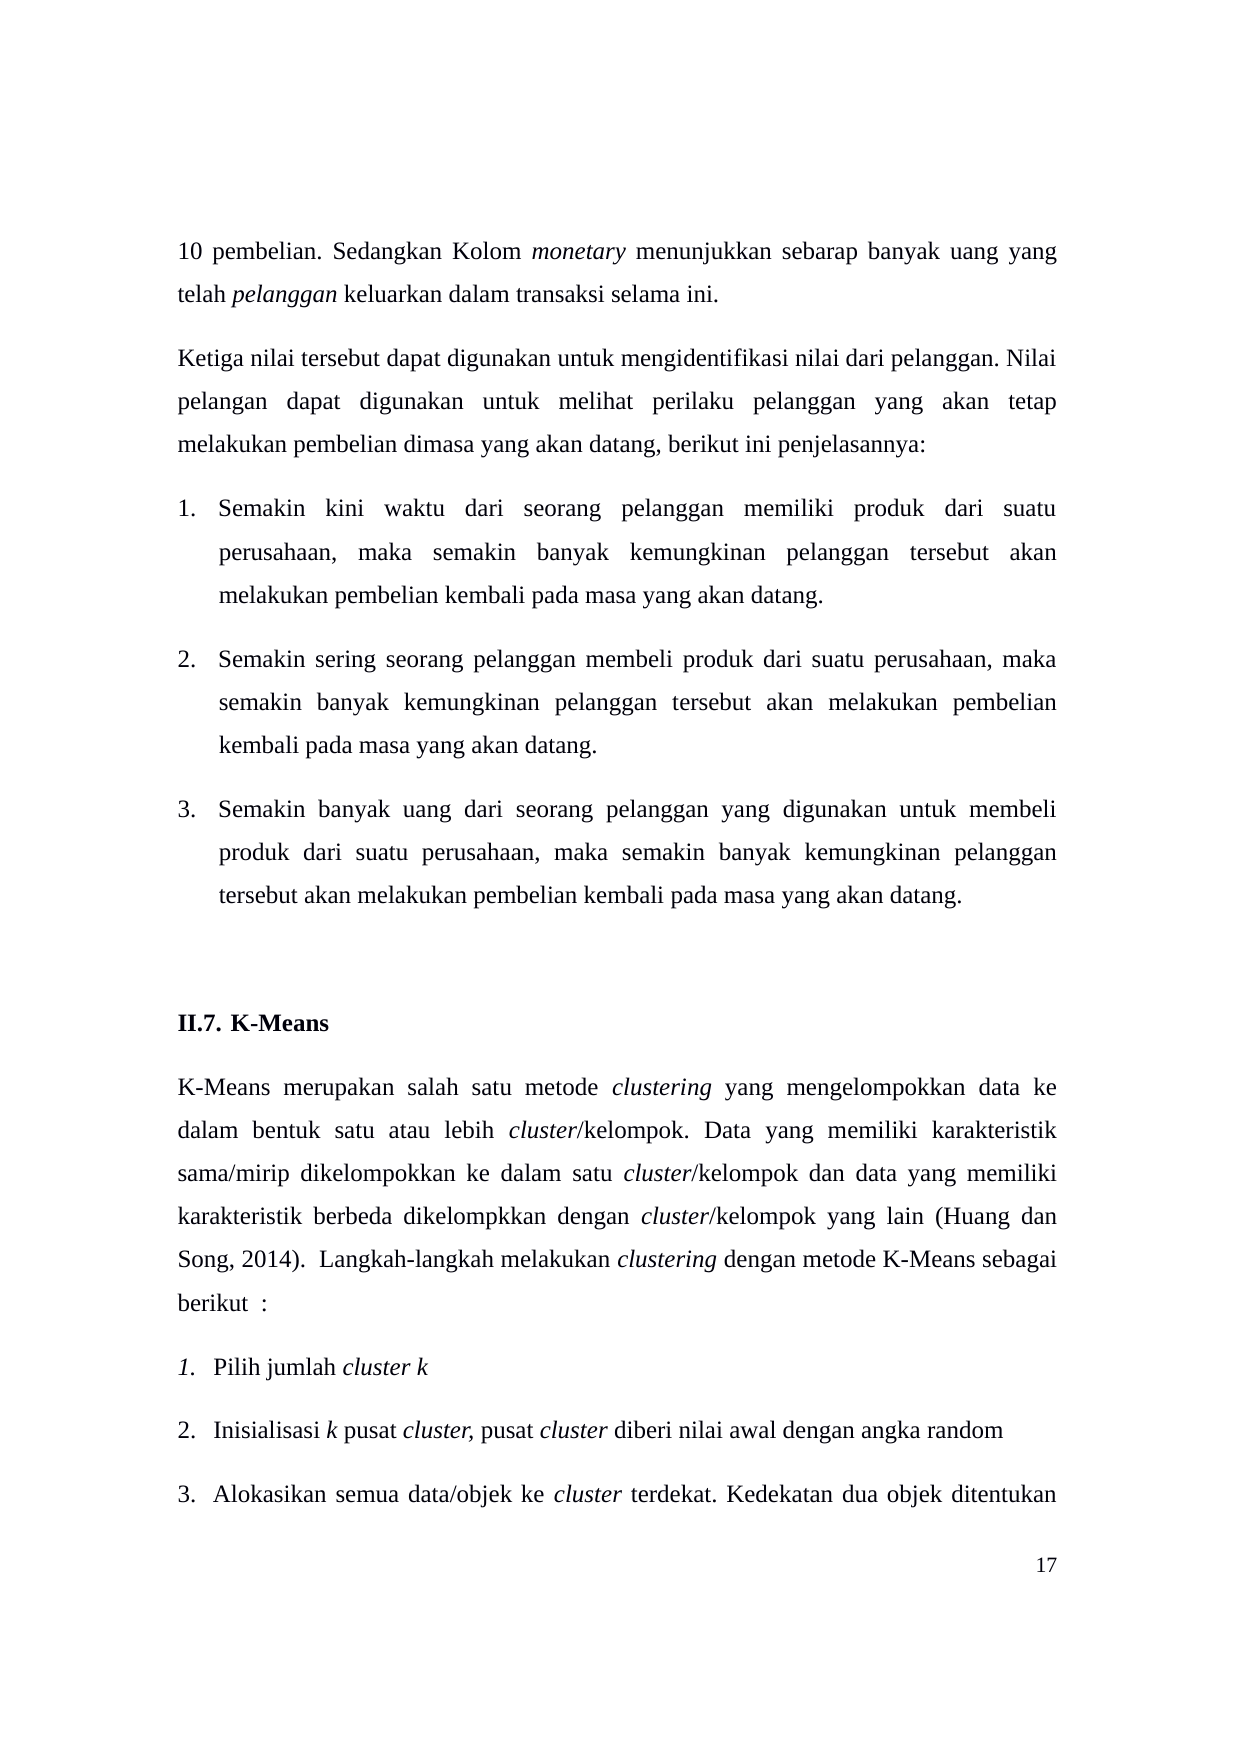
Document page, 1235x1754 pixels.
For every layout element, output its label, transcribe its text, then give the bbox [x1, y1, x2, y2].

text 10 pembelian. Sedangkan Kolom monetary menunjukkan sebarap banyak uang yang telah pelanggan keluarkan dalam transaksi selama ini. [177, 236, 1057, 308]
text Ketiga nilai tersebut dapat digunakan untuk mengidentifikasi nilai dari pelanggan. Nilai pelangan dapat digunakan untuk melihat perilaku pelanggan yang akan tetap melakukan pembelian dimasa yang akan datang, berikut ini penjelasannya: [177, 343, 1057, 458]
list Inisialisasi k pusat cluster, pusat cluster diberi nilai awal dengan angka random [177, 1416, 1057, 1444]
list Pilih jumlah cluster k [177, 1352, 1057, 1380]
list Alokasikan semua data/objek ke cluster terdekat. Kedekatan dua objek ditentukan [177, 1479, 1057, 1508]
text K-Means merupakan salah satu metode clustering yang mengelompokkan data ke dalam bentuk satu atau lebih cluster/kelompok. Data yang memiliki karakteristik sama/mirip dikelompokkan ke dalam satu cluster/kelompok dan data yang memiliki karakteristik berbeda dikelompkkan dengan cluster/kelompok yang lain (Huang dan Song, 2014). Langkah-langkah melakukan clustering dengan metode K-Means sebagai berikut : [177, 1072, 1057, 1316]
list Semakin banyak uang dari seorang pelanggan yang digunakan untuk membeli produk dari suatu perusahaan, maka semakin banyak kemungkinan pelanggan tersebut akan melakukan pembelian kembali pada masa yang akan datang. [177, 794, 1057, 909]
list Semakin kini waktu dari seorang pelanggan memiliki produk dari suatu perusahaan, maka semakin banyak kemungkinan pelanggan tersebut akan melakukan pembelian kembali pada masa yang akan datang. [177, 493, 1057, 608]
list Semakin sering seorang pelanggan membeli produk dari suatu perusahaan, maka semakin banyak kemungkinan pelanggan tersebut akan melakukan pembelian kembali pada masa yang akan datang. [177, 644, 1057, 759]
subtitle K-Means [177, 1008, 1057, 1037]
